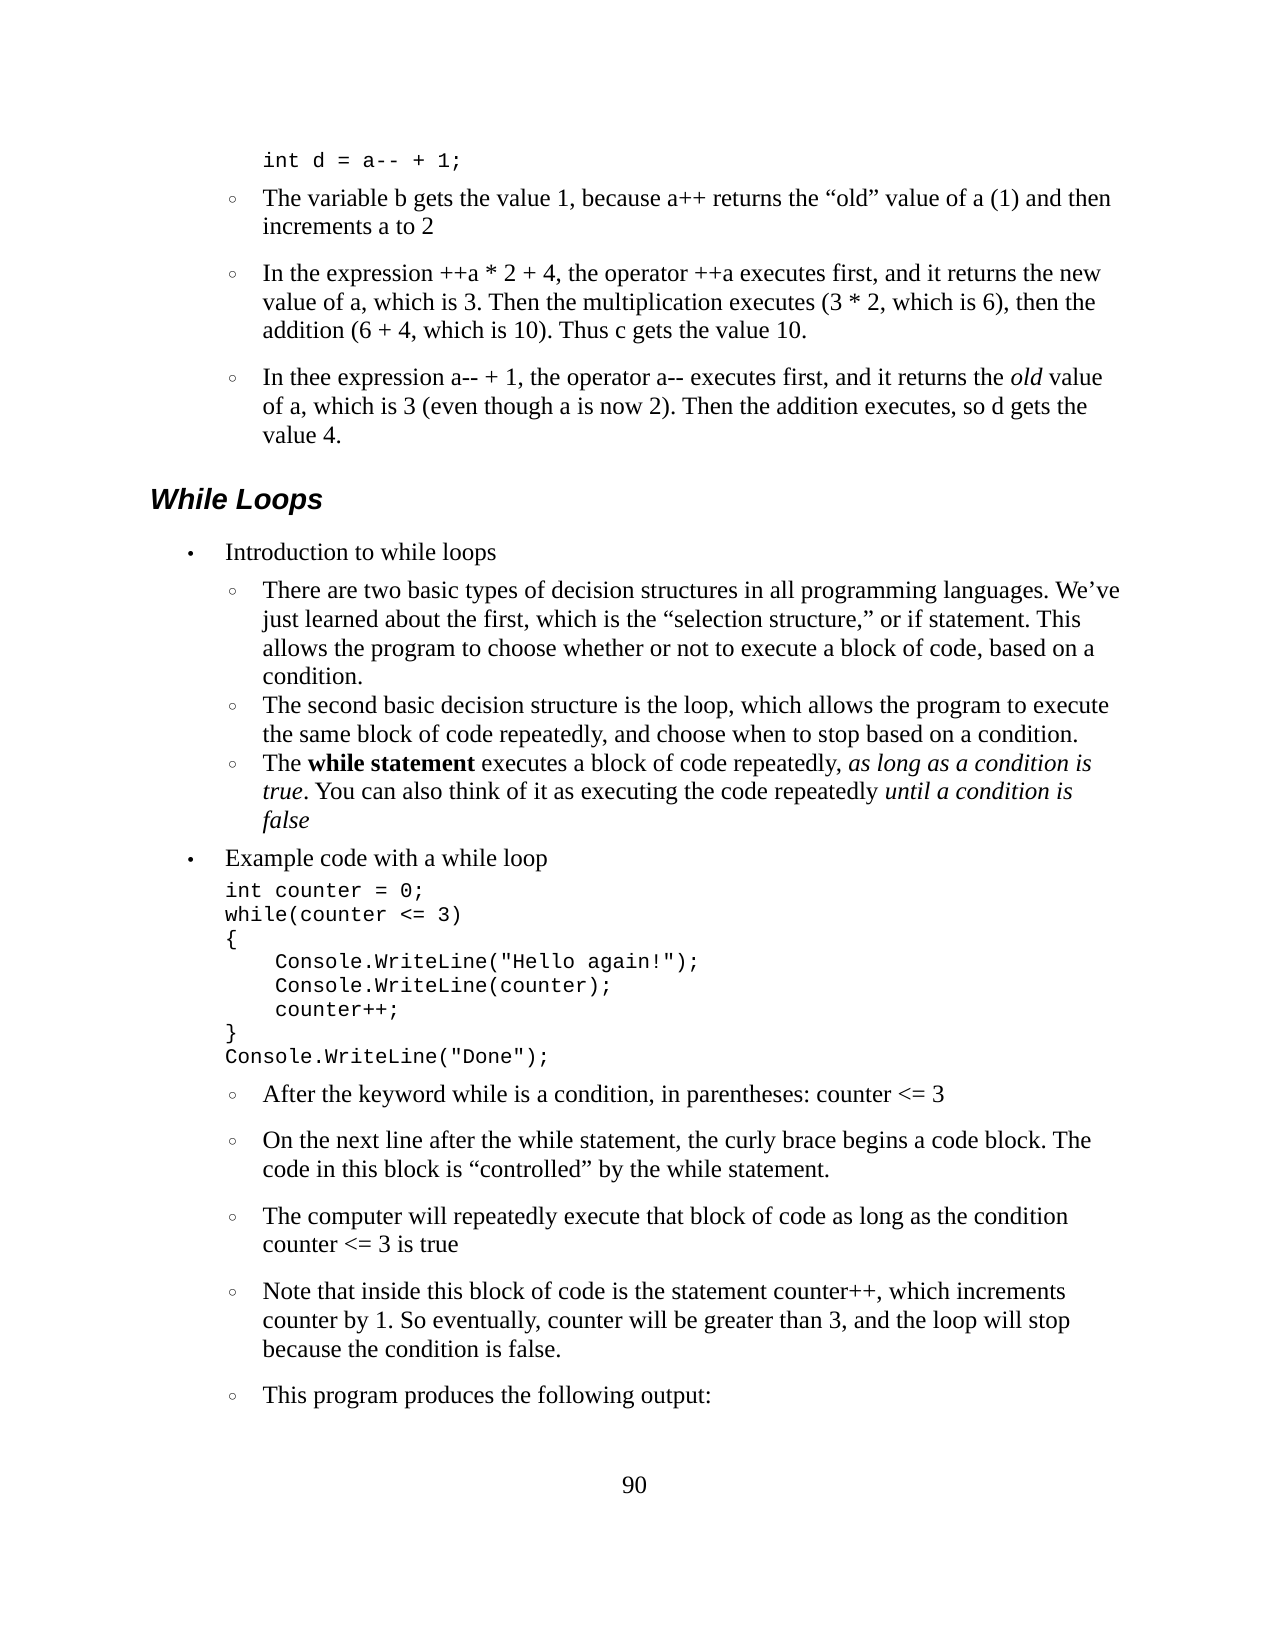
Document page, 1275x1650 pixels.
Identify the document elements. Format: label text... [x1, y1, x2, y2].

list } [187, 1022, 1125, 1046]
list Note that inside this block of code is the statement counter++, which increments counter by 1. So eventually, counter will be greater than 3, and the loop will stop because the condition is false. [225, 1276, 1125, 1362]
list Console.WriteLine(counter); [187, 975, 1125, 999]
list int counter = 0; [187, 881, 1125, 904]
list After the keyword while is a condition, in parentheses: counter <= 3 [225, 1079, 1125, 1107]
list Introduction to while loops [187, 537, 1125, 566]
list The variable b gets the value 1, because a++ returns the “old” value of a (1) and then increments a to 2 [225, 183, 1125, 240]
list counter++; [187, 999, 1125, 1022]
subtitle While Loops [150, 482, 1125, 516]
list There are two basic types of decision structures in all programming languages. We’ve just learned about the first, which is the “selection structure,” or if statement. This allows the program to choose whether or not to execute a block of code, based on a condition. [225, 575, 1125, 690]
list while(counter <= 3) [187, 904, 1125, 928]
list The second basic decision structure is the loop, which allows the program to execute the same block of code repeatedly, and choose when to stop based on a condition. [225, 690, 1125, 748]
list int d = a-- + 1; [225, 150, 1125, 174]
list In thee expression a-- + 1, the operator a-- executes first, and it returns the old value of a, which is 3 (even though a is now 2). Then the addition executes, so d gets the value 4. [225, 362, 1125, 448]
list On the next line after the while statement, the curly brace begins a code block. The code in this block is “controlled” by the while statement. [225, 1125, 1125, 1183]
list This program produces the following output: [225, 1380, 1125, 1409]
list Console.WriteLine("Done"); [187, 1046, 1125, 1070]
list Example code with a while loop [187, 843, 1125, 872]
list Console.WriteLine("Hello again!"); [187, 951, 1125, 975]
list The while statement executes a block of code repeatedly, as long as a condition is true. You can also think of it as executing the code repeatedly until a condition is false [225, 748, 1125, 834]
list The computer will repeatedly execute that block of code as long as the condition counter <= 3 is true [225, 1201, 1125, 1258]
list { [187, 928, 1125, 951]
list In the expression ++a * 2 + 4, the operator ++a executes first, and it returns the new value of a, which is 3. Then the multiplication executes (3 * 2, which is 6), then the addition (6 + 4, which is 10). Thus c gets the value 10. [225, 258, 1125, 344]
